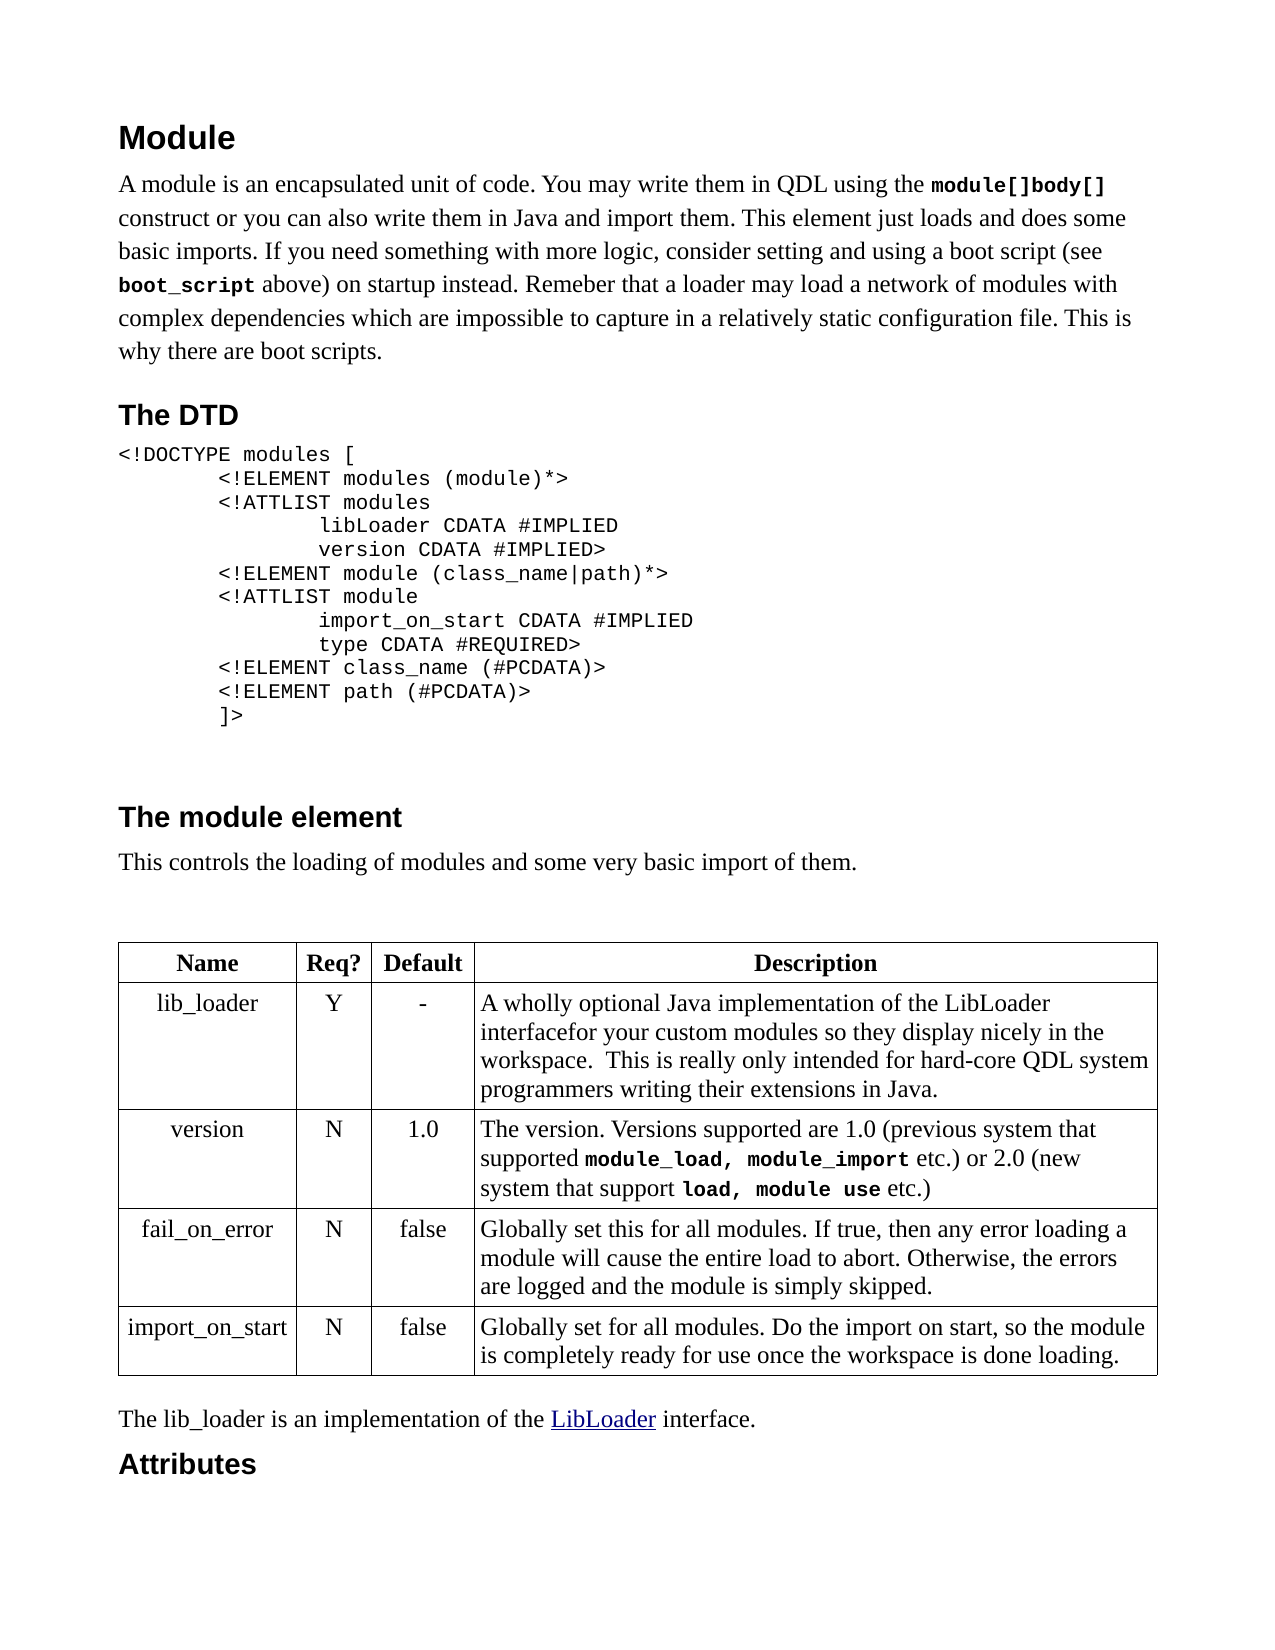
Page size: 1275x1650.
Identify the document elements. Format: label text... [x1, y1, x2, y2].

subtitle Module [118, 118, 1157, 157]
text This controls the loading of modules and some very basic import of them. [118, 847, 1157, 875]
table_cell Globally set for all modules. Do the import on start, so the module is completely ready for use once the workspace is done loading. [475, 1307, 1157, 1375]
table_cell N [297, 1307, 371, 1375]
table_cell The version. Versions supported are 1.0 (previous system that supported module_load, module_import etc.) or 2.0 (new system that support load, module use etc.) [475, 1110, 1157, 1208]
text The lib_loader is an implementation of the LibLoader interface. [118, 1404, 1157, 1433]
subtitle The DTD [118, 398, 1157, 432]
subtitle Attributes [118, 1447, 1157, 1481]
table_cell version [119, 1110, 296, 1208]
table_header Name [119, 943, 296, 982]
table_header Req? [297, 943, 371, 982]
table_cell N [297, 1110, 371, 1208]
table_cell fail_on_error [119, 1209, 296, 1306]
table_header Description [475, 943, 1157, 982]
table_header Default [372, 943, 474, 982]
table_cell A wholly optional Java implementation of the LibLoader interfacefor your custom modules so they display nicely in the workspace. This is really only intended for hard-core QDL system programmers writing their extensions in Java. [475, 983, 1157, 1109]
table_cell - [372, 983, 474, 1109]
table_cell lib_loader [119, 983, 296, 1109]
table_cell N [297, 1209, 371, 1306]
text A module is an encapsulated unit of code. You may write them in QDL using the module[]body[] construct or you can also write them in Java and import them. This element just loads and does some basic imports. If you need something with more logic, consider setting and using a boot script (see boot_script above) on startup instead. Remeber that a loader may load a network of modules with complex dependencies which are impossible to capture in a relatively static configuration file. This is why there are boot scripts. [118, 169, 1157, 365]
table_cell 1.0 [372, 1110, 474, 1208]
text <!DOCTYPE modules [ <!ELEMENT modules (module)*> <!ATTLIST modules libLoader CDATA #IMPLIED version CDATA #IMPLIED> <!ELEMENT module (class_name|path)*> <!ATTLIST module import_on_start CDATA #IMPLIED type CDATA #REQUIRED> <!ELEMENT class_name (#PCDATA)> <!ELEMENT path (#PCDATA)> ]> [118, 444, 1157, 728]
table_cell Y [297, 983, 371, 1109]
table_cell false [372, 1209, 474, 1306]
table_cell Globally set this for all modules. If true, then any error loading a module will cause the entire load to abort. Otherwise, the errors are logged and the module is simply skipped. [475, 1209, 1157, 1306]
subtitle The module element [118, 800, 1157, 834]
table_cell false [372, 1307, 474, 1375]
table_cell import_on_start [119, 1307, 296, 1375]
